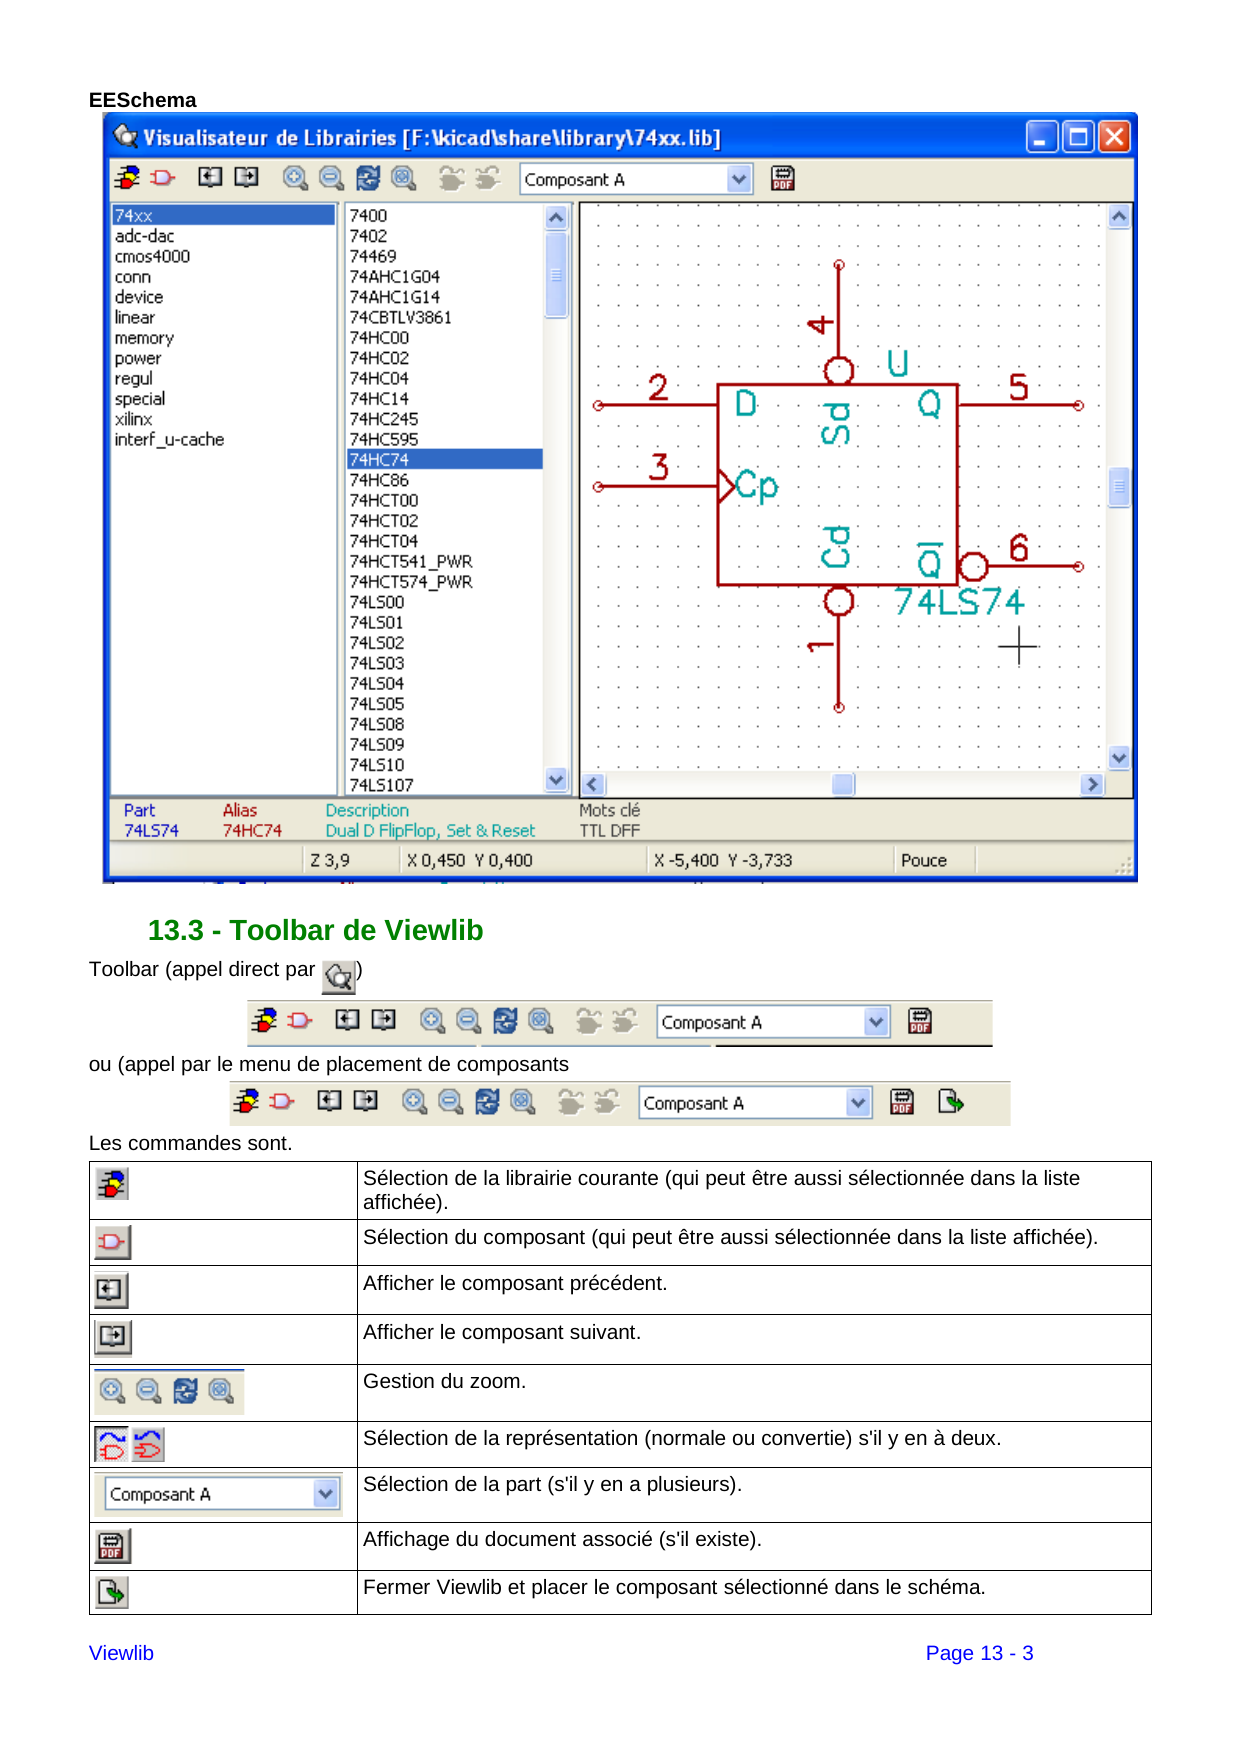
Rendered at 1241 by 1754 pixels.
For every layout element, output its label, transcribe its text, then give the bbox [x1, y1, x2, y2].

picture [94, 1472, 343, 1517]
table_cell Sélection du composant (qui peut être aussi sélectionnée dans la liste affichée). [358, 1220, 1151, 1265]
picture [94, 1527, 133, 1564]
text Les commandes sont. [88, 1131, 1152, 1155]
picture [94, 1369, 245, 1415]
table_cell [90, 1315, 357, 1364]
picture [102, 112, 1138, 884]
text Toolbar (appel direct par [88, 958, 321, 995]
table_cell Afficher le composant suivant. [358, 1315, 1151, 1364]
subtitle Toolbar de Viewlib [148, 913, 1152, 946]
table_cell Sélection de la part (s'il y en a plusieurs). [358, 1468, 1151, 1522]
table_cell [90, 1266, 357, 1314]
table_cell [90, 1365, 357, 1421]
table_cell [90, 1422, 357, 1467]
table_cell Afficher le composant précédent. [358, 1266, 1151, 1314]
table_cell [90, 1571, 357, 1614]
picture [94, 1271, 129, 1309]
table_cell [90, 1220, 357, 1265]
picture [229, 1081, 1011, 1126]
table_header Sélection de la librairie courante (qui peut être aussi sélectionnée dans la liste affichée). [358, 1162, 1151, 1219]
table_cell [90, 1523, 357, 1570]
picture [247, 1000, 993, 1047]
table_cell Sélection de la représentation (normale ou convertie) s'il y en à deux. [358, 1422, 1151, 1467]
picture [94, 1225, 133, 1260]
table_cell Fermer Viewlib et placer le composant sélectionné dans le schéma. [358, 1571, 1151, 1614]
picture [321, 958, 356, 995]
picture [94, 1320, 133, 1358]
table_cell [90, 1468, 357, 1522]
table_cell Affichage du document associé (s'il existe). [358, 1523, 1151, 1570]
text ou (appel par le menu de placement de composants [88, 1052, 1152, 1076]
picture [94, 1575, 129, 1609]
table_cell Gestion du zoom. [358, 1365, 1151, 1421]
table_header [90, 1162, 357, 1219]
text ) [356, 958, 1152, 995]
